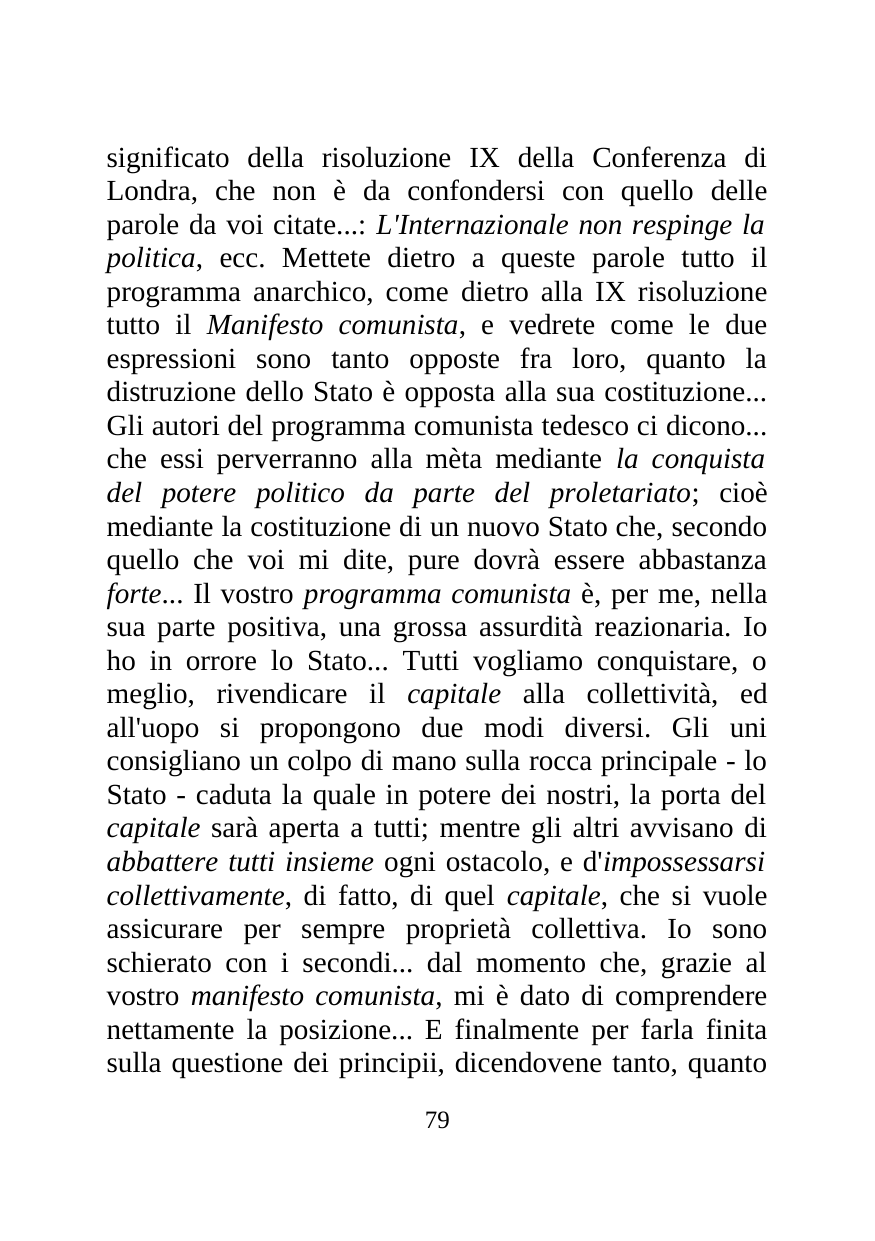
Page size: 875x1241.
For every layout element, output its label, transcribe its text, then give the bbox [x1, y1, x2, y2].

text significato della risoluzione IX della Conferenza di Londra, che non è da confondersi con quello delle parole da voi citate...: L'Internazionale non respinge la politica, ecc. Mettete dietro a queste parole tutto il programma anarchico, come dietro alla IX risoluzione tutto il Manifesto comunista, e vedrete come le due espressioni sono tanto opposte fra loro, quanto la distruzione dello Stato è opposta alla sua costituzione... Gli autori del programma comunista tedesco ci dicono... che essi perverranno alla mèta mediante la conquista del potere politico da parte del proletariato; cioè mediante la costituzione di un nuovo Stato che, secondo quello che voi mi dite, pure dovrà essere abbastanza forte... Il vostro programma comunista è, per me, nella sua parte positiva, una grossa assurdità reazionaria. Io ho in orrore lo Stato... Tutti vogliamo conquistare, o meglio, rivendicare il capitale alla collettività, ed all'uopo si propongono due modi diversi. Gli uni consigliano un colpo di mano sulla rocca principale - lo Stato - caduta la quale in potere dei nostri, la porta del capitale sarà aperta a tutti; mentre gli altri avvisano di abbattere tutti insieme ogni ostacolo, e d'impossessarsi collettivamente, di fatto, di quel capitale, che si vuole assicurare per sempre proprietà collettiva. Io sono schierato con i secondi... dal momento che, grazie al vostro manifesto comunista, mi è dato di comprendere nettamente la posizione... E finalmente per farla finita sulla questione dei principii, dicendovene tanto, quanto [106, 140, 768, 1079]
